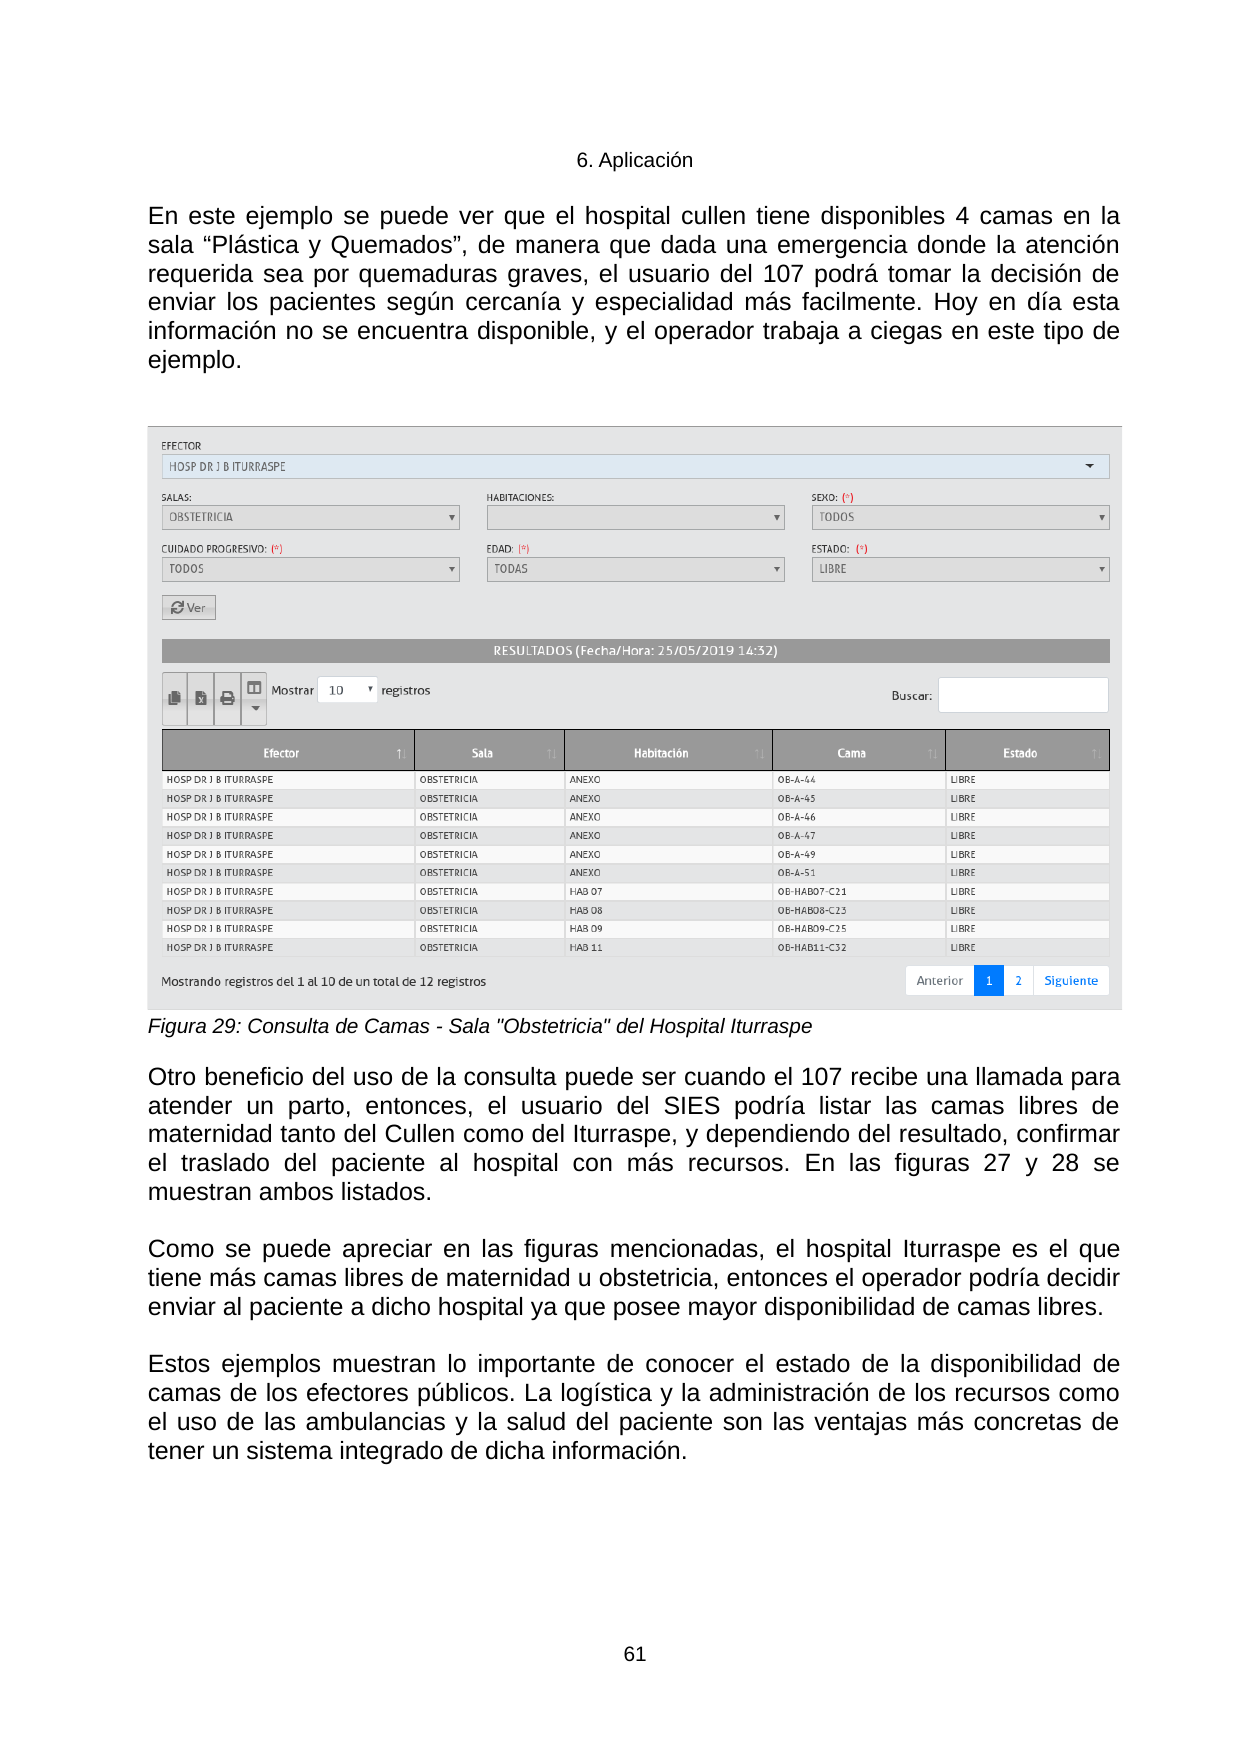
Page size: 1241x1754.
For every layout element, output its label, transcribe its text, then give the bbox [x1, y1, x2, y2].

text Otro beneficio del uso de la consulta puede ser cuando el 107 recibe una llamada para atender un parto, entonces, el usuario del SIES podría listar las camas libres de maternidad tanto del Cullen como del Iturraspe, y dependiendo del resultado, confirmar el traslado del paciente al hospital con más recursos. En las figuras 27 y 28 se muestran ambos listados. [148, 1062, 1122, 1206]
text Figura 29: Consulta de Camas - Sala "Obstetricia" del Hospital Iturraspe [148, 1010, 1122, 1038]
text En este ejemplo se puede ver que el hospital cullen tiene disponibles 4 camas en la sala “Plástica y Quemados”, de manera que dada una emergencia donde la atención requerida sea por quemaduras graves, el usuario del 107 podrá tomar la decisión de enviar los pacientes según cercanía y especialidad más facilmente. Hoy en día esta información no se encuentra disponible, y el operador trabaja a ciegas en este tipo de ejemplo. [148, 201, 1122, 373]
text Estos ejemplos muestran lo importante de conocer el estado de la disponibilidad de camas de los efectores públicos. La logística y la administración de los recursos como el uso de las ambulancias y la salud del paciente son las ventajas más concretas de tener un sistema integrado de dicha información. [148, 1349, 1122, 1464]
picture [147, 426, 1123, 1010]
text Como se puede apreciar en las figuras mencionadas, el hospital Iturraspe es el que tiene más camas libres de maternidad u obstetricia, entonces el operador podría decidir enviar al paciente a dicho hospital ya que posee mayor disponibilidad de camas libres. [148, 1234, 1122, 1321]
